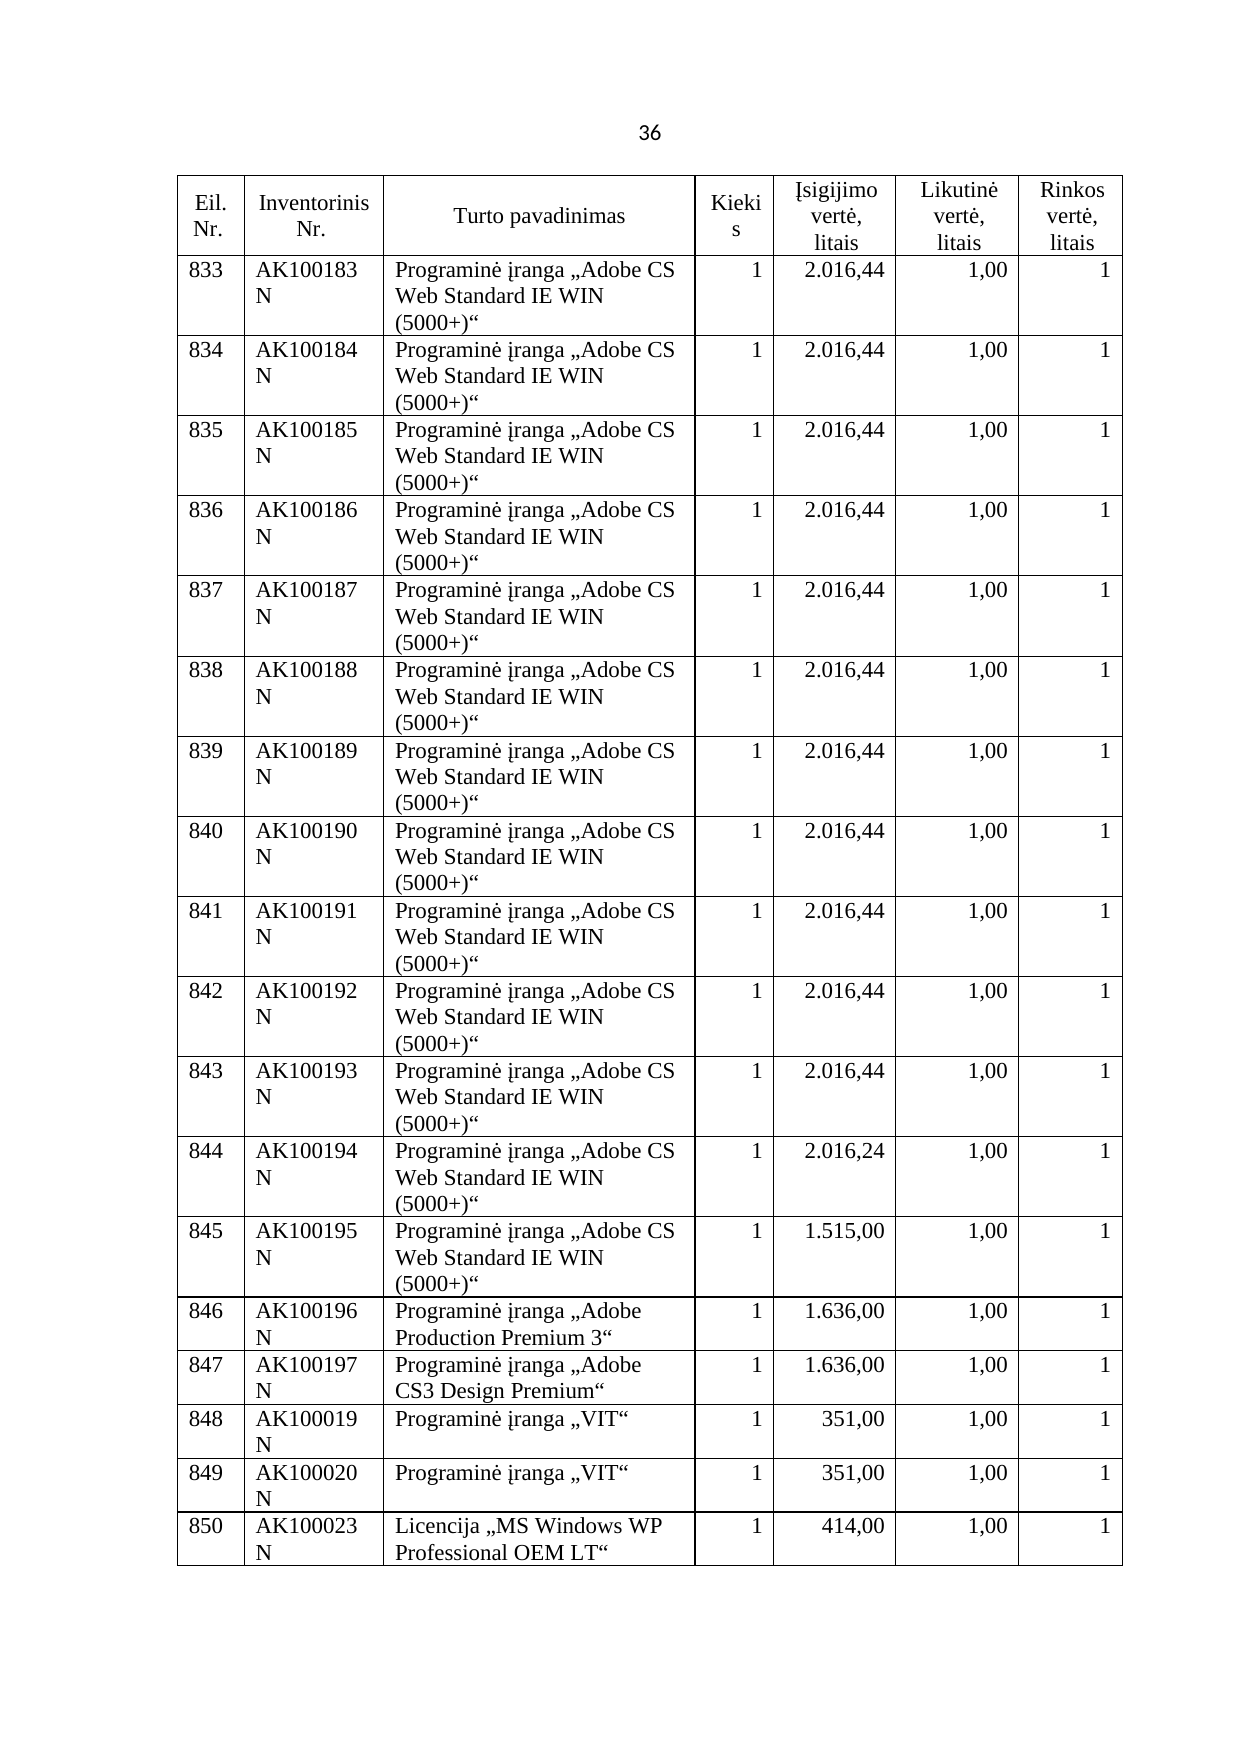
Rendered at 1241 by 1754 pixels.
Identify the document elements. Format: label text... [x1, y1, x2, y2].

table_cell 1 [696, 576, 773, 656]
table_cell AK100196N [245, 1298, 383, 1350]
table_cell 1 [1019, 1137, 1122, 1216]
table_cell AK100194N [245, 1137, 383, 1216]
table_cell 414,00 [774, 1513, 895, 1565]
table_cell Programinė įranga „Adobe Production Premium 3“ [384, 1298, 694, 1350]
table_cell AK100185N [245, 416, 383, 495]
table_cell Programinė įranga „Adobe CS Web Standard IE WIN (5000+)“ [384, 977, 694, 1056]
table_cell 1 [1019, 977, 1122, 1056]
table_cell 1.636,00 [774, 1351, 895, 1404]
table_cell 1 [696, 256, 773, 335]
table_cell 1 [1019, 817, 1122, 896]
table_cell 842 [178, 977, 244, 1056]
table_cell 845 [178, 1217, 244, 1296]
table_cell 843 [178, 1057, 244, 1136]
table_cell AK100197N [245, 1351, 383, 1404]
table_cell 2.016,44 [774, 817, 895, 896]
table_cell 838 [178, 657, 244, 736]
table_cell 2.016,44 [774, 416, 895, 495]
table_cell 1 [1019, 1057, 1122, 1136]
table_cell AK100192N [245, 977, 383, 1056]
table_cell 835 [178, 416, 244, 495]
table_cell Programinė įranga „Adobe CS Web Standard IE WIN (5000+)“ [384, 897, 694, 976]
table_cell 850 [178, 1513, 244, 1565]
table_cell AK100187N [245, 576, 383, 656]
table_cell Programinė įranga „VIT“ [384, 1405, 694, 1458]
table_cell 1 [1019, 1298, 1122, 1350]
table_cell Programinė įranga „Adobe CS Web Standard IE WIN (5000+)“ [384, 817, 694, 896]
table_cell Programinė įranga „Adobe CS Web Standard IE WIN (5000+)“ [384, 256, 694, 335]
table_cell 1 [696, 1137, 773, 1216]
table_cell 1 [696, 1459, 773, 1511]
table_cell 1 [1019, 1459, 1122, 1511]
table_cell Programinė įranga „Adobe CS Web Standard IE WIN (5000+)“ [384, 1057, 694, 1136]
table_cell 1 [1019, 897, 1122, 976]
table_cell 2.016,44 [774, 737, 895, 816]
table_cell 1 [1019, 737, 1122, 816]
table_cell 849 [178, 1459, 244, 1511]
table_cell 841 [178, 897, 244, 976]
table_cell 2.016,44 [774, 256, 895, 335]
table_cell AK100189N [245, 737, 383, 816]
table_cell 2.016,44 [774, 496, 895, 575]
table_cell Programinė įranga „Adobe CS Web Standard IE WIN (5000+)“ [384, 576, 694, 656]
table_cell 1 [696, 657, 773, 736]
table_cell Programinė įranga „Adobe CS Web Standard IE WIN (5000+)“ [384, 737, 694, 816]
table_cell AK100195N [245, 1217, 383, 1296]
table_cell Licencija „MS Windows WP Professional OEM LT“ [384, 1513, 694, 1565]
table_cell 839 [178, 737, 244, 816]
table_cell 836 [178, 496, 244, 575]
table_cell 1,00 [896, 1057, 1018, 1136]
table_cell 1,00 [896, 1459, 1018, 1511]
table_cell Programinė įranga „Adobe CS Web Standard IE WIN (5000+)“ [384, 416, 694, 495]
table_cell 1 [1019, 256, 1122, 335]
table_cell 1 [1019, 1405, 1122, 1458]
table_cell 1 [696, 977, 773, 1056]
table_cell AK100183N [245, 256, 383, 335]
table_cell 1 [696, 1405, 773, 1458]
table_header Likutinė vertė, litais [896, 176, 1018, 255]
table_cell AK100191N [245, 897, 383, 976]
table_cell 1,00 [896, 256, 1018, 335]
table_cell AK100020N [245, 1459, 383, 1511]
table_cell Programinė įranga „Adobe CS Web Standard IE WIN (5000+)“ [384, 1137, 694, 1216]
table_cell Programinė įranga „Adobe CS Web Standard IE WIN (5000+)“ [384, 1217, 694, 1296]
table_header Kiekis [696, 176, 773, 255]
table_cell Programinė įranga „Adobe CS Web Standard IE WIN (5000+)“ [384, 496, 694, 575]
table_cell 1,00 [896, 1513, 1018, 1565]
table_cell 1,00 [896, 1351, 1018, 1404]
table_cell 1 [696, 817, 773, 896]
table_cell 1 [696, 737, 773, 816]
table_header Rinkos vertė, litais [1019, 176, 1122, 255]
table_cell 1,00 [896, 897, 1018, 976]
table_cell 2.016,44 [774, 897, 895, 976]
table_cell 2.016,44 [774, 1057, 895, 1136]
table_cell 1 [1019, 1513, 1122, 1565]
table_cell 1 [696, 416, 773, 495]
table_cell AK100019N [245, 1405, 383, 1458]
table_cell 2.016,44 [774, 977, 895, 1056]
table_cell 837 [178, 576, 244, 656]
table_cell 1 [1019, 576, 1122, 656]
table_cell 1,00 [896, 1137, 1018, 1216]
table_cell AK100190N [245, 817, 383, 896]
table_cell 1,00 [896, 817, 1018, 896]
table_cell AK100023N [245, 1513, 383, 1565]
table_cell 1 [1019, 657, 1122, 736]
table_cell 2.016,44 [774, 576, 895, 656]
table_header Eil. Nr. [178, 176, 244, 255]
table_cell 1,00 [896, 1298, 1018, 1350]
table_cell AK100184N [245, 336, 383, 415]
table_cell 1,00 [896, 496, 1018, 575]
table_cell 833 [178, 256, 244, 335]
table_cell 1 [696, 1298, 773, 1350]
table_cell 2.016,44 [774, 336, 895, 415]
table_cell 846 [178, 1298, 244, 1350]
table_cell 1 [1019, 416, 1122, 495]
table_cell Programinė įranga „VIT“ [384, 1459, 694, 1511]
table_cell 351,00 [774, 1405, 895, 1458]
table_cell 1 [1019, 496, 1122, 575]
table_cell 847 [178, 1351, 244, 1404]
table_cell 1 [696, 1351, 773, 1404]
table_cell AK100186N [245, 496, 383, 575]
table_cell 1 [696, 1057, 773, 1136]
table_cell 848 [178, 1405, 244, 1458]
table_header Inventorinis Nr. [245, 176, 383, 255]
table_cell 834 [178, 336, 244, 415]
table_cell 1 [696, 336, 773, 415]
table_cell Programinė įranga „Adobe CS3 Design Premium“ [384, 1351, 694, 1404]
table_cell 1,00 [896, 737, 1018, 816]
table_cell 1.515,00 [774, 1217, 895, 1296]
table_cell 1 [696, 1217, 773, 1296]
table_cell 1,00 [896, 1405, 1018, 1458]
table_cell AK100193N [245, 1057, 383, 1136]
table_header Turto pavadinimas [384, 176, 694, 255]
table_cell 1,00 [896, 576, 1018, 656]
table_cell 1 [696, 1513, 773, 1565]
table_cell 1,00 [896, 336, 1018, 415]
table_cell 1 [1019, 1217, 1122, 1296]
table_cell 1,00 [896, 1217, 1018, 1296]
table_cell AK100188N [245, 657, 383, 736]
table_cell 1 [696, 496, 773, 575]
table_cell 351,00 [774, 1459, 895, 1511]
table_cell Programinė įranga „Adobe CS Web Standard IE WIN (5000+)“ [384, 657, 694, 736]
table_header Įsigijimo vertė, litais [774, 176, 895, 255]
table_cell 2.016,24 [774, 1137, 895, 1216]
table_cell 1 [696, 897, 773, 976]
table_cell 1,00 [896, 657, 1018, 736]
table_cell 1.636,00 [774, 1298, 895, 1350]
table_cell 840 [178, 817, 244, 896]
table_cell Programinė įranga „Adobe CS Web Standard IE WIN (5000+)“ [384, 336, 694, 415]
table_cell 1,00 [896, 977, 1018, 1056]
table_cell 2.016,44 [774, 657, 895, 736]
table_cell 1 [1019, 336, 1122, 415]
table_cell 1,00 [896, 416, 1018, 495]
table_cell 1 [1019, 1351, 1122, 1404]
table_cell 844 [178, 1137, 244, 1216]
